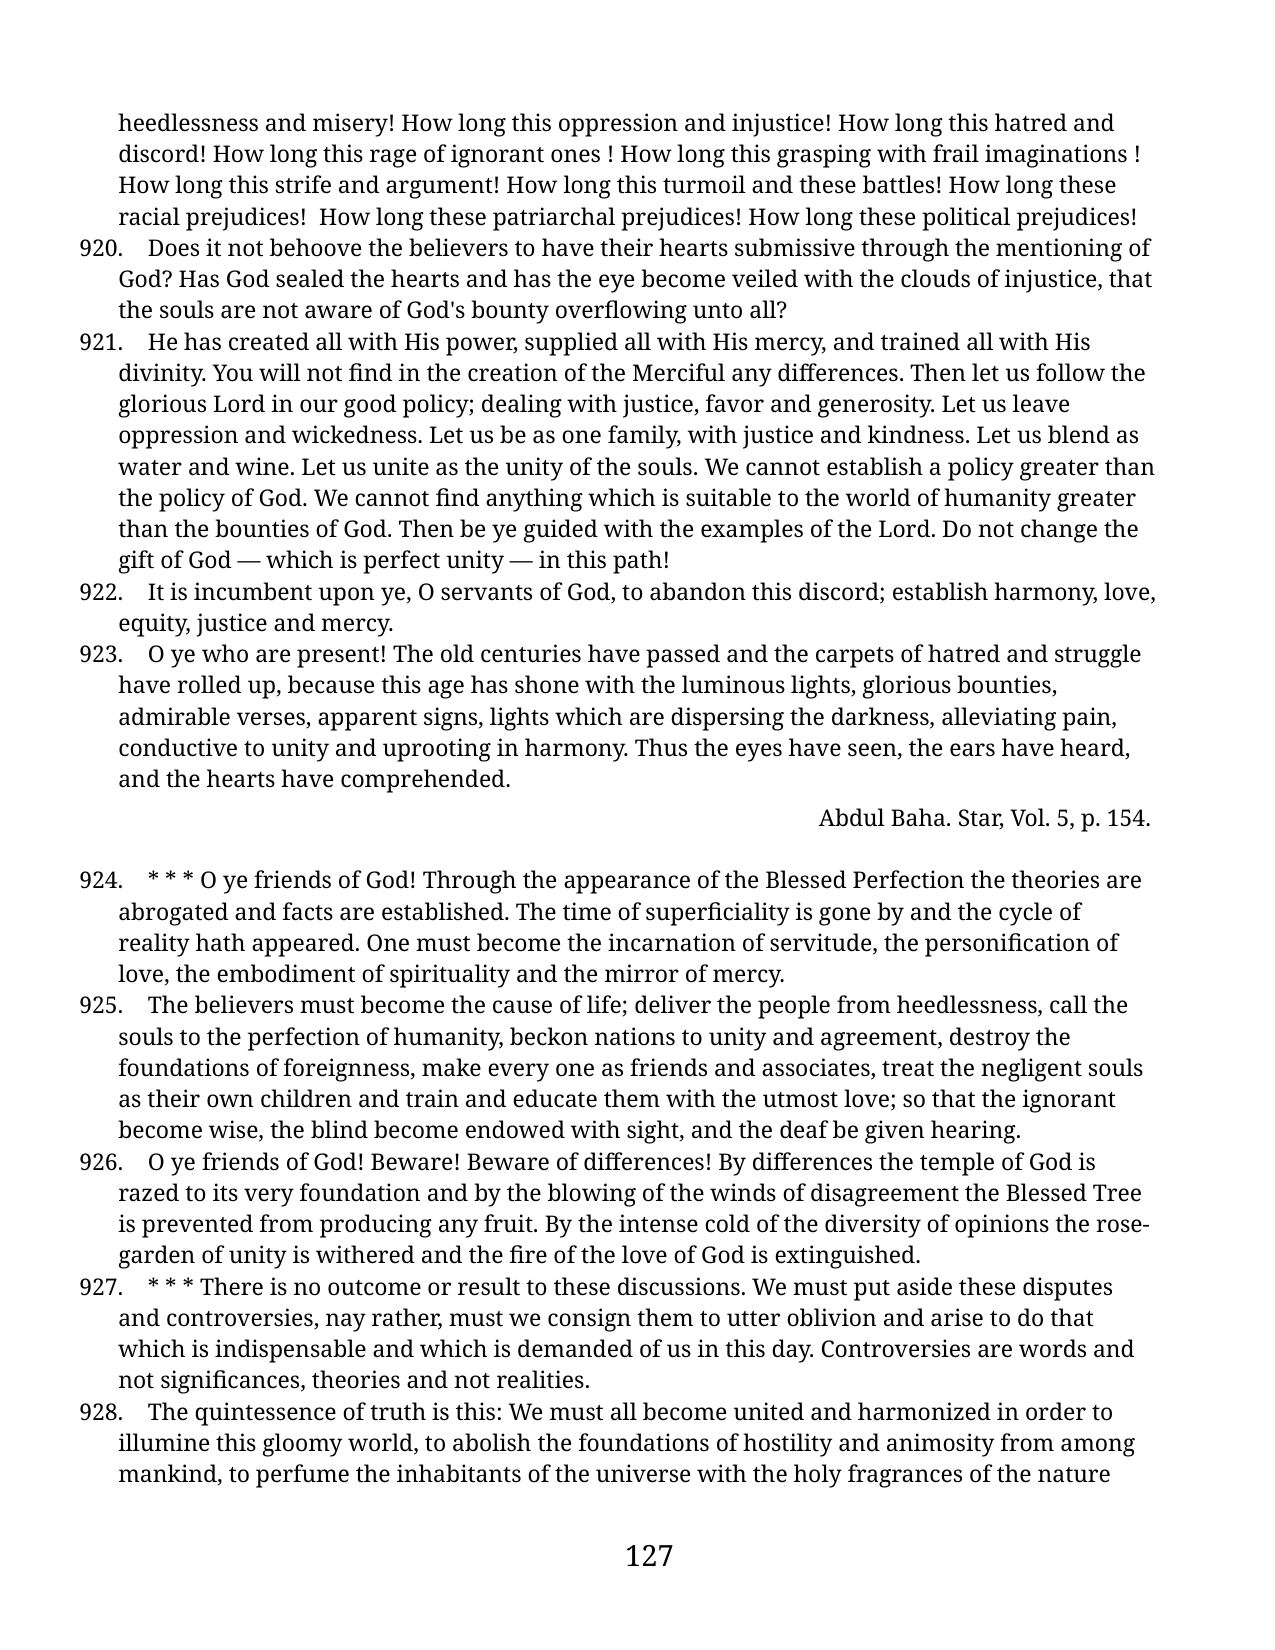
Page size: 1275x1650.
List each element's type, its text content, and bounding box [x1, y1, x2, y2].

list He has created all with His power, supplied all with His mercy, and trained all with His divinity. You will not find in the creation of the Merciful any differences. Then let us follow the glorious Lord in our good policy; dealing with justice, favor and generosity. Let us leave oppression and wickedness. Let us be as one family, with justice and kindness. Let us blend as water and wine. Let us unite as the unity of the souls. We cannot establish a policy greater than the policy of God. We cannot find anything which is suitable to the world of humanity greater than the bounties of God. Then be ye guided with the examples of the Lord. Do not change the gift of God — which is perfect unity — in this path! [79, 325, 1157, 575]
list * * * There is no outcome or result to these discussions. We must put aside these disputes and controversies, nay rather, must we consign them to utter oblivion and arise to do that which is indispensable and which is demanded of us in this day. Controversies are words and not significances, theories and not realities. [79, 1270, 1157, 1395]
list The quintessence of truth is this: We must all become united and harmonized in order to illumine this gloomy world, to abolish the foundations of hostility and animosity from among mankind, to perfume the inhabitants of the universe with the holy fragrances of the nature [79, 1395, 1157, 1489]
list heedlessness and misery! How long this oppression and injustice! How long this hatred and discord! How long this rage of ignorant ones ! How long this grasping with frail imaginations ! How long this strife and argument! How long this turmoil and these battles! How long these racial prejudices! How long these patriarchal prejudices! How long these political prejudices! [79, 107, 1157, 232]
list It is incumbent upon ye, O servants of God, to abandon this discord; establish harmony, love, equity, justice and mercy. [79, 575, 1157, 638]
list O ye who are present! The old centuries have passed and the carpets of hatred and struggle have rolled up, because this age has shone with the luminous lights, glorious bounties, admirable verses, apparent signs, lights which are dispersing the darkness, alleviating pain, conductive to unity and uprooting in harmony. Thus the eyes have seen, the ears have heard, and the hearts have comprehended. [79, 638, 1157, 794]
list Does it not behoove the believers to have their hearts submissive through the mentioning of God? Has God sealed the hearts and has the eye become veiled with the clouds of injustice, that the souls are not aware of God's bounty overflowing unto all? [79, 232, 1157, 325]
list O ye friends of God! Beware! Beware of differences! By differences the temple of God is razed to its very foundation and by the blowing of the winds of disagreement the Blessed Tree is prevented from producing any fruit. By the intense cold of the diversity of opinions the rose-garden of unity is withered and the fire of the love of God is extinguished. [79, 1145, 1157, 1270]
list * * * O ye friends of God! Through the appearance of the Blessed Perfection the theories are abrogated and facts are established. The time of superficiality is gone by and the cycle of reality hath appeared. One must become the incarnation of servitude, the personification of love, the embodiment of spirituality and the mirror of mercy. [79, 864, 1157, 989]
list The believers must become the cause of life; deliver the people from heedlessness, call the souls to the perfection of humanity, beckon nations to unity and agreement, destroy the foundations of foreignness, make every one as friends and associates, treat the negligent souls as their own children and train and educate them with the utmost love; so that the ignorant become wise, the blind become endowed with sight, and the deaf be given hearing. [79, 989, 1157, 1145]
text Abdul Baha. Star, Vol. 5, p. 154. [118, 802, 1157, 833]
